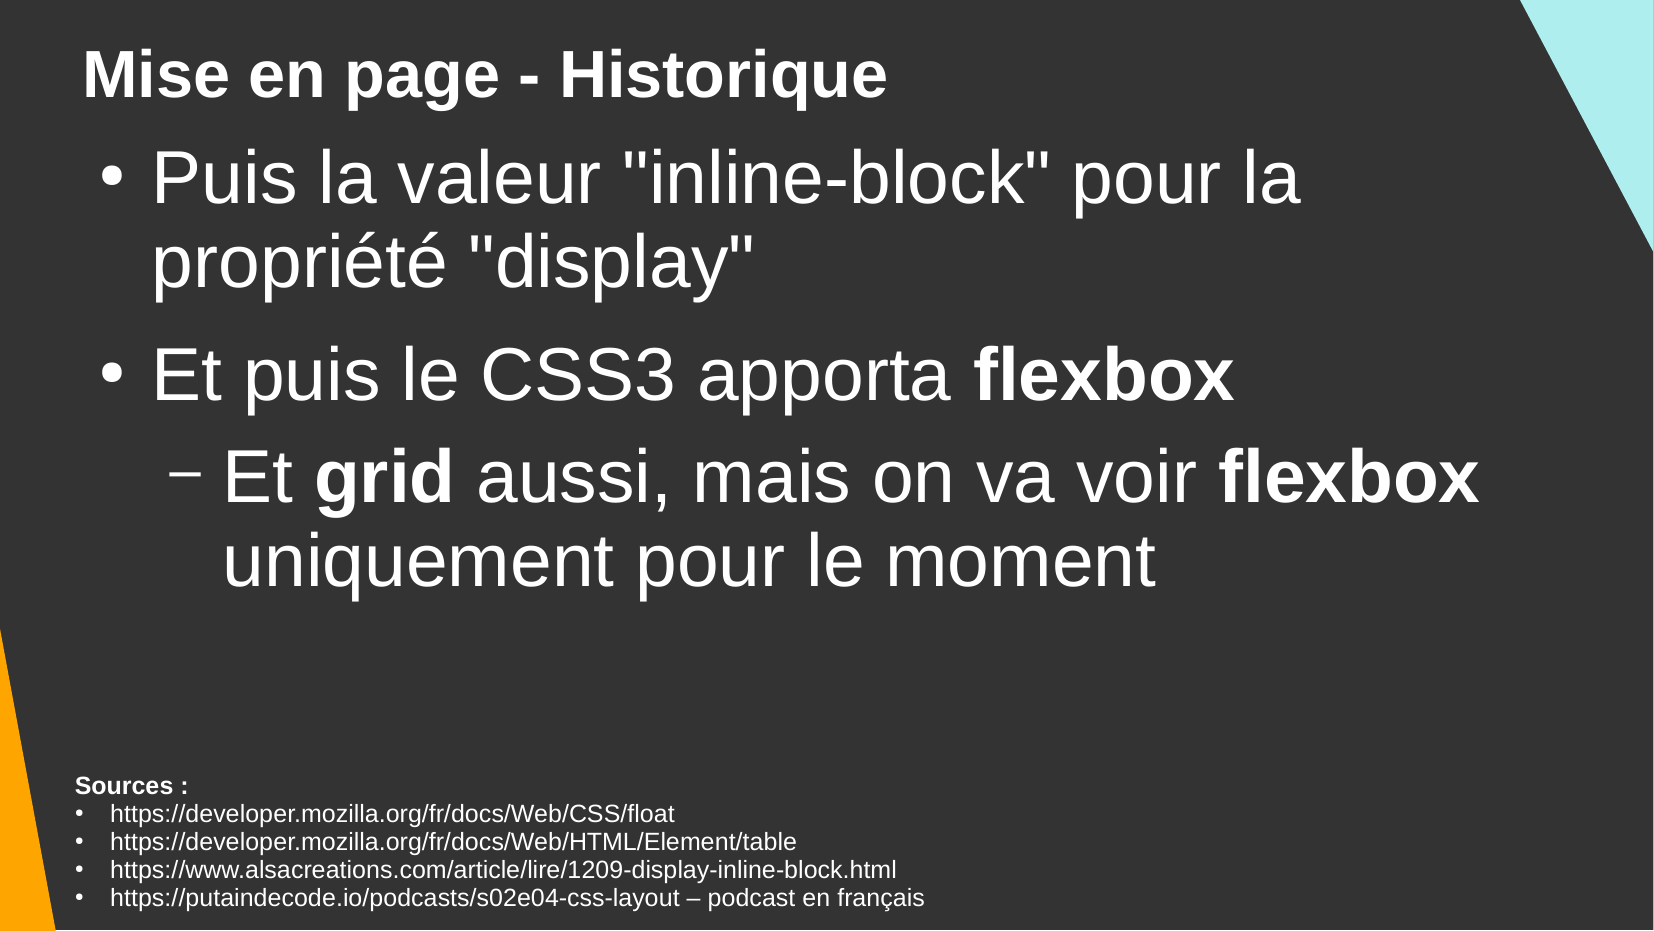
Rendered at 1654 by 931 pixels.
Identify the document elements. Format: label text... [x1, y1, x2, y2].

text_box [0, 628, 56, 931]
list Puis la valeur "inline-block" pour la propriété "display" Et puis le CSS3 apporta flexbox Et grid aussi, mais on va voir flexbox uniquement pour le moment [80, 135, 1605, 745]
title Mise en page - Historique [82, 37, 1571, 114]
text_box [1520, 0, 1654, 254]
text_box Sources : https://developer.mozilla.org/fr/docs/Web/CSS/float https://developer.mozilla.org/fr/docs/Web/HTML/Element/table https://www.alsacreations.com/article/lire/1209-display-inline-block.html https://putaindecode.io/podcasts/s02e04-css-layout – podcast en français [60, 764, 1546, 931]
